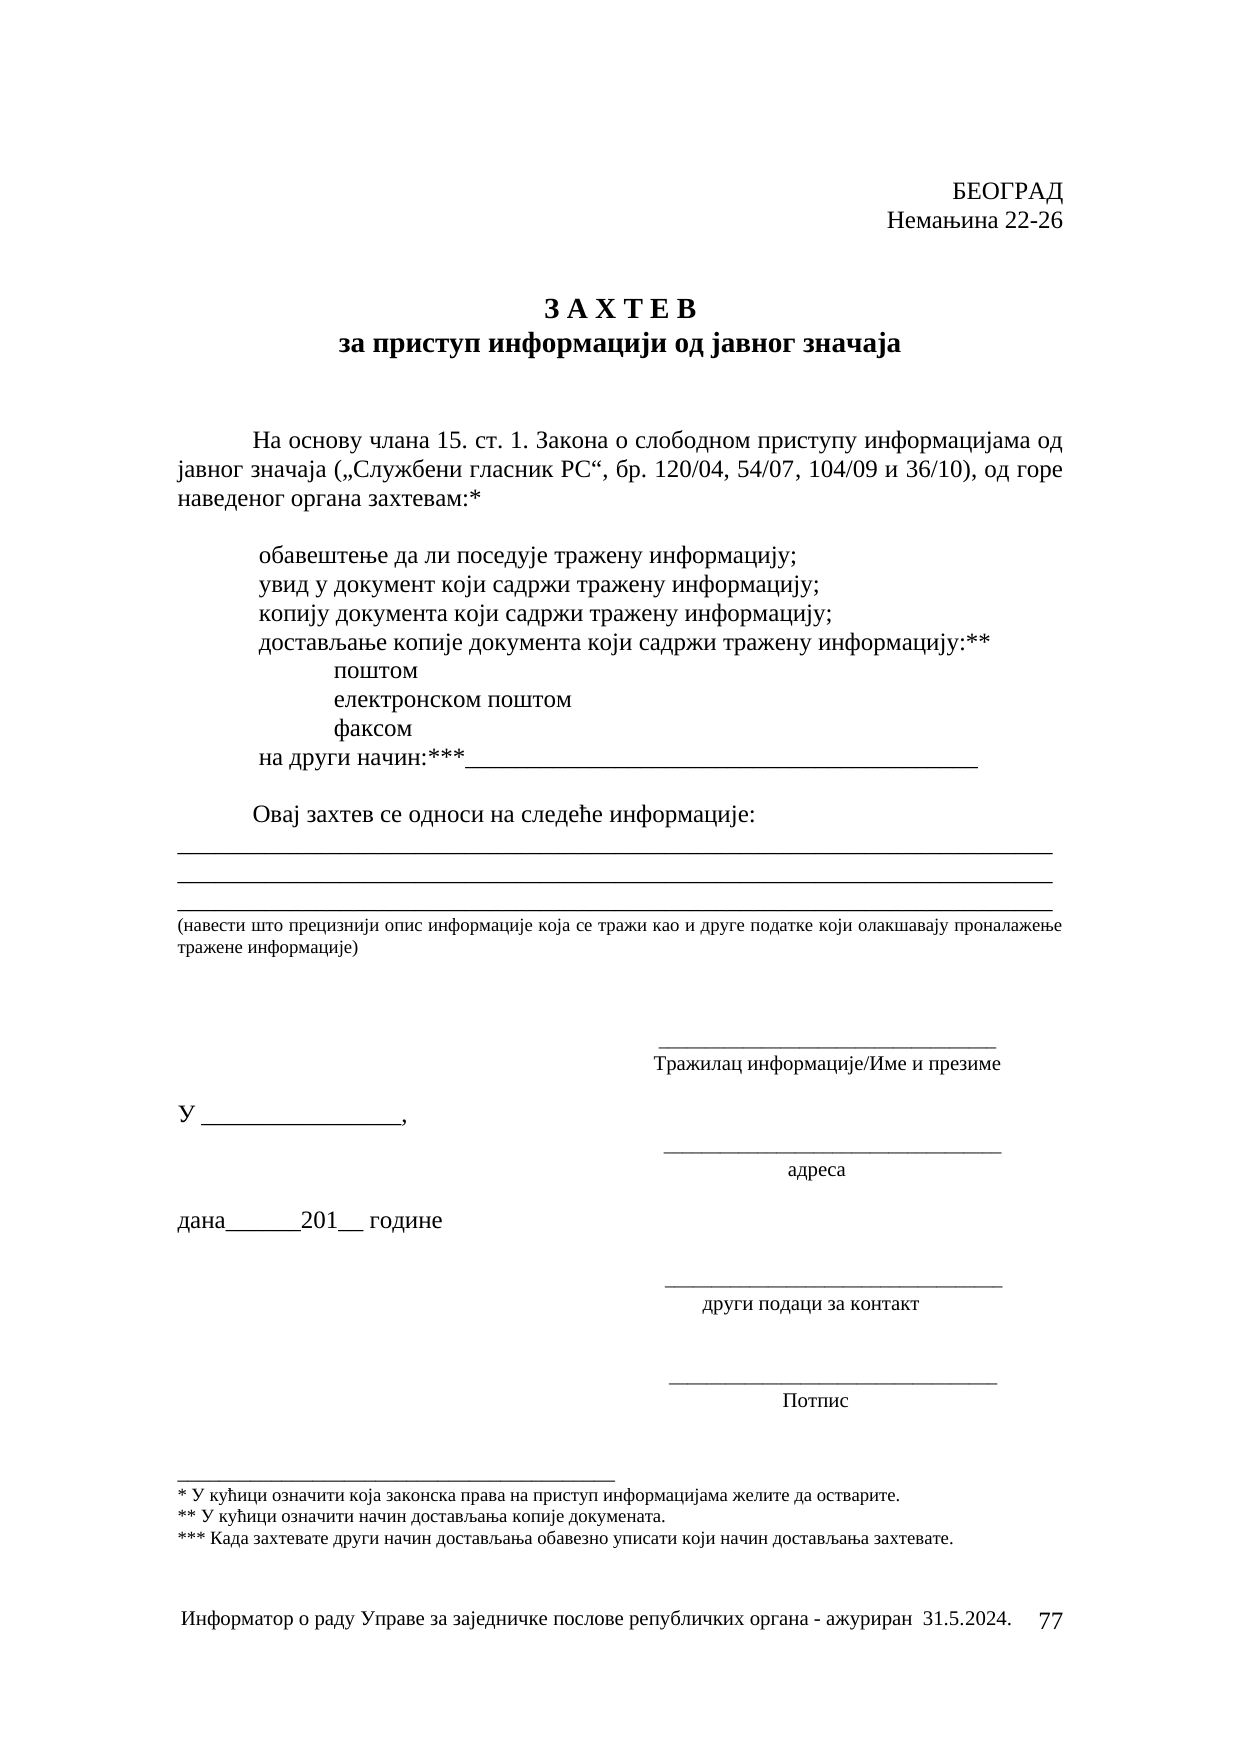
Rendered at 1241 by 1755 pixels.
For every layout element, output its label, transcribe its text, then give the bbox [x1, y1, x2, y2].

text БЕОГРАД [177, 176, 1063, 205]
text ___________________________________ [177, 1339, 1063, 1387]
text ⁫ достављање копије документа који садржи тражену информацију:** [177, 627, 1063, 656]
text адреса [177, 1157, 1063, 1181]
text ⁫ факсом [252, 713, 1063, 742]
text за приступ информацији од јавног значаја [177, 325, 1063, 358]
text ____________________________________ [552, 1003, 1063, 1051]
text Потпис [177, 1387, 1063, 1412]
text ** У кућици означити начин достављања копије докумената. [177, 1505, 1063, 1527]
text ⁫ увид у документ који садржи тражену информацију; [177, 569, 1063, 598]
text ⁫ копију документа који садржи тражену информацију; [177, 598, 1063, 627]
text ⁫ на други начин:***_________________________________________ [177, 742, 1063, 771]
text У ________________, ____________________________________ [177, 1099, 1063, 1157]
text други подаци за контакт [177, 1291, 1063, 1315]
text ⁫ поштом [252, 656, 1063, 684]
text З А Х Т Е В [177, 291, 1063, 325]
text ⁫ обавештење да ли поседује тражену информацију; [177, 541, 1063, 569]
text * У кућици означити која законска права на приступ информацијама желите да остварите. [177, 1484, 1063, 1505]
text Немањина 22-26 [177, 205, 1063, 234]
text дана______201__ године ____________________________________ [177, 1205, 1063, 1291]
text (навести што прецизнији опис информације која се тражи као и друге податке који олакшавају проналажење тражене информације) [177, 914, 1063, 957]
text ⁫ електронском поштом [252, 684, 1063, 713]
text Тражилац информације/Име и презиме [177, 1051, 1063, 1075]
text __________________________________________________________________________________________________________________________________________________________________________________________________________________ [177, 828, 1063, 914]
text *** Када захтевате други начин достављања обавезно уписати који начин достављања захтевате. [177, 1527, 1063, 1548]
text Овај захтев се односи на следеће информације: [177, 799, 1063, 828]
text На основу члана 15. ст. 1. Закона о слободном приступу информацијама од јавног значаја („Службени гласник РС“, бр. 120/04, 54/07, 104/09 и 36/10), од горе наведеног органа захтевам:* [177, 426, 1063, 512]
text __________________________________________ [177, 1460, 1063, 1484]
